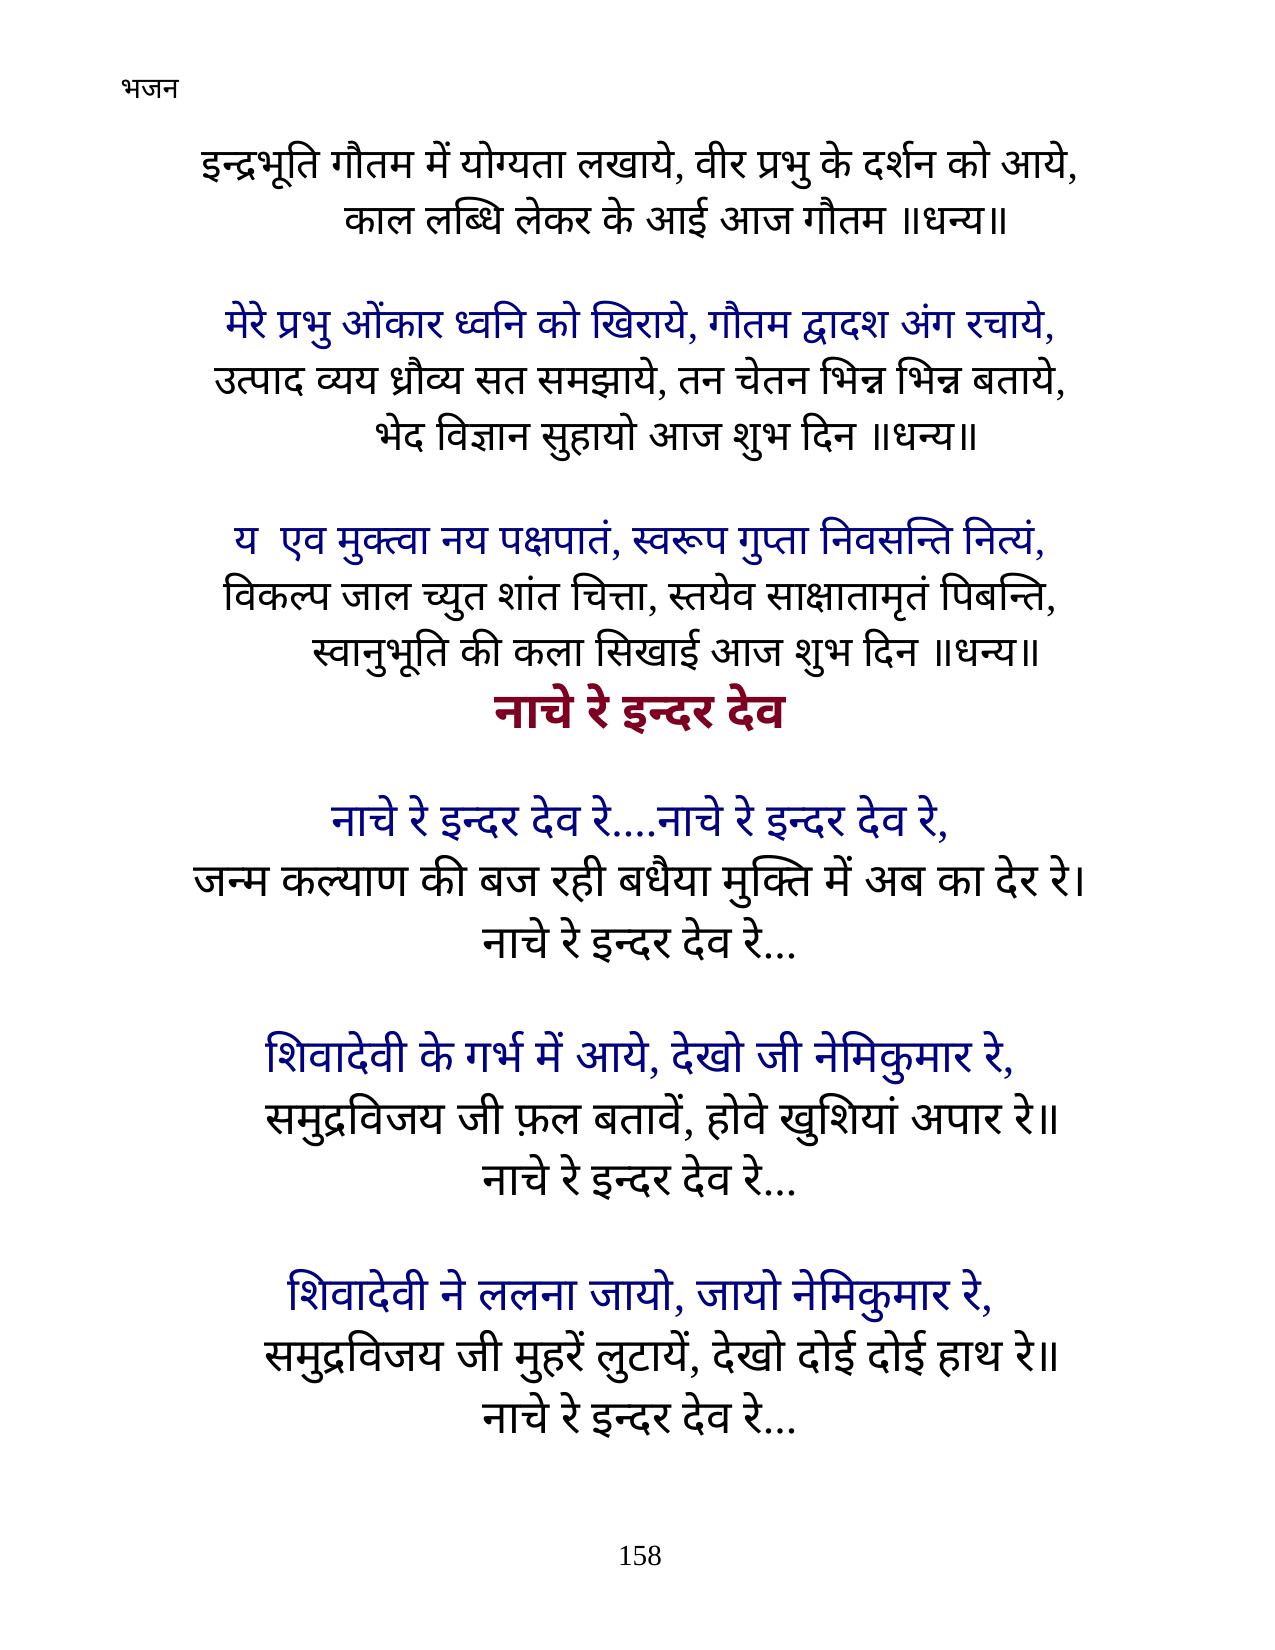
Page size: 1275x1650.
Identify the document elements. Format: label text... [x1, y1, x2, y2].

text समुद्रविजय जी फ़ल बतावें, होवे खुशियां अपार रे॥ [83, 1091, 1196, 1153]
text नाचे रे इन्दर देव रे....नाचे रे इन्दर देव रे, [83, 794, 1196, 856]
text नाचे रे इन्दर देव रे... [83, 1390, 1196, 1452]
text समुद्रविजय जी मुहरें लुटायें, देखो दोई दोई हाथ रे॥ [83, 1329, 1196, 1390]
text इन्द्रभूति गौतम में योग्यता लखाये, वीर प्रभु के दर्शन को आये, [83, 139, 1196, 195]
text विकल्प जाल च्युत शांत चित्ता, स्तयेव साक्षातामृतं पिबन्ति, [83, 571, 1196, 627]
text स्वानुभूति की कला सिखाई आज शुभ दिन ॥धन्य॥ [83, 627, 1196, 683]
text नाचे रे इन्दर देव रे... [83, 915, 1196, 977]
text भेद विज्ञान सुहायो आज शुभ दिन ॥धन्य॥ [83, 411, 1196, 467]
text शिवादेवी ने ललना जायो, जायो नेमिकुमार रे, [83, 1267, 1196, 1329]
text जन्म कल्याण की बज रही बधैया मुक्ति में अब का देर रे। [83, 856, 1196, 915]
text उत्पाद व्यय ध्रौव्य सत समझाये, तन चेतन भिन्न भिन्न बताये, [83, 355, 1196, 411]
text शिवादेवी के गर्भ में आये, देखो जी नेमिकुमार रे, [83, 1030, 1196, 1091]
text नाचे रे इन्दर देव [83, 683, 1196, 748]
text नाचे रे इन्दर देव रे... [83, 1153, 1196, 1214]
text काल लब्धि लेकर के आई आज गौतम ॥धन्य॥ [83, 195, 1196, 251]
text य एव मुक्त्वा नय पक्षपातं, स्वरूप गुप्ता निवसन्ति नित्यं, [83, 515, 1196, 571]
text मेरे प्रभु ओंकार ध्वनि को खिराये, गौतम द्वादश अंग रचाये, [83, 299, 1196, 355]
